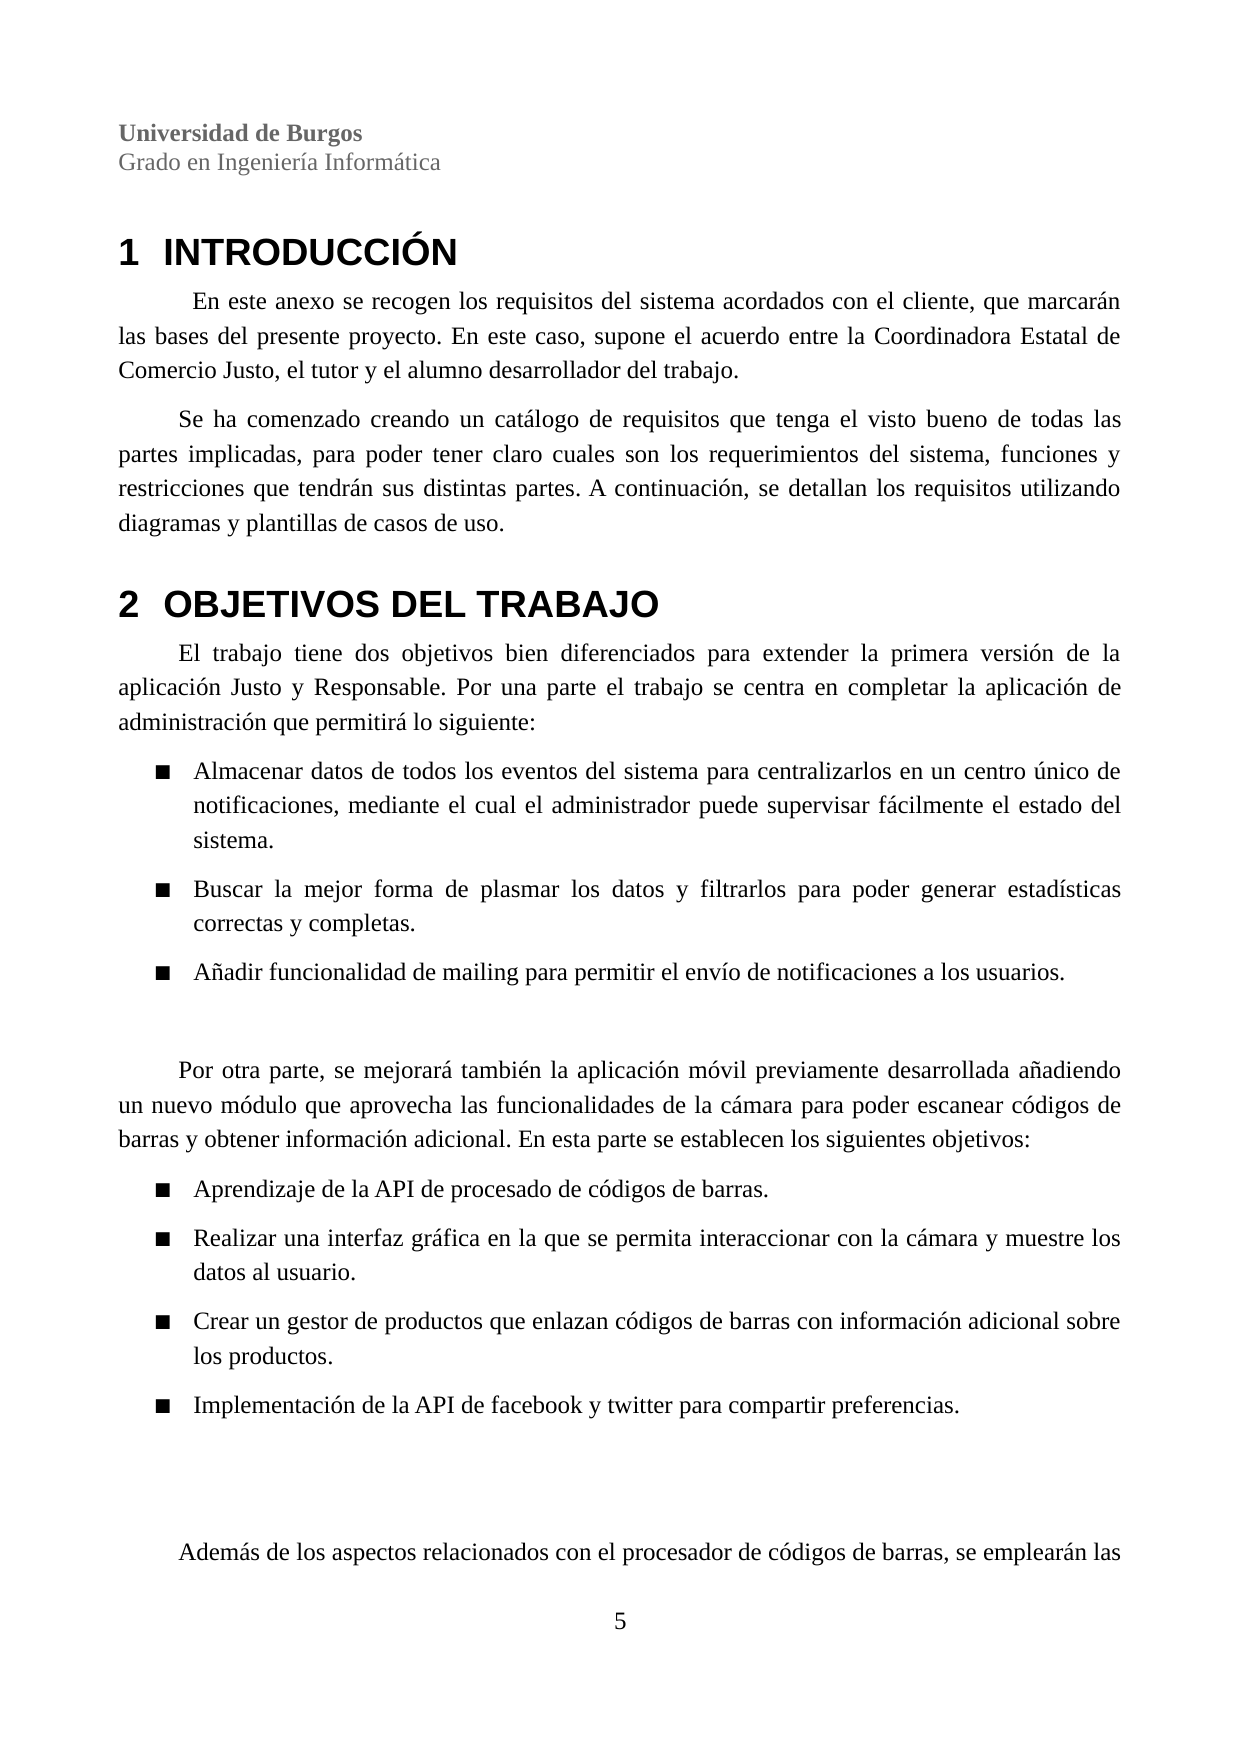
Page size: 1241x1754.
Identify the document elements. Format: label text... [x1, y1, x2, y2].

subtitle INTRODUCCIÓN [118, 230, 1122, 274]
text Además de los aspectos relacionados con el procesador de códigos de barras, se emplearán las [118, 1537, 1122, 1566]
list Buscar la mejor forma de plasmar los datos y filtrarlos para poder generar estadísticas correctas y completas. [156, 874, 1122, 937]
list Crear un gestor de productos que enlazan códigos de barras con información adicional sobre los productos. [156, 1306, 1122, 1369]
list Realizar una interfaz gráfica en la que se permita interaccionar con la cámara y muestre los datos al usuario. [156, 1223, 1122, 1286]
subtitle OBJETIVOS DEL TRABAJO [118, 582, 1122, 625]
list Implementación de la API de facebook y twitter para compartir preferencias. [156, 1390, 1122, 1418]
list Añadir funcionalidad de mailing para permitir el envío de notificaciones a los usuarios. [156, 957, 1122, 986]
text El trabajo tiene dos objetivos bien diferenciados para extender la primera versión de la aplicación Justo y Responsable. Por una parte el trabajo se centra en completar la aplicación de administración que permitirá lo siguiente: [118, 638, 1122, 736]
text Se ha comenzado creando un catálogo de requisitos que tenga el visto bueno de todas las partes implicadas, para poder tener claro cuales son los requerimientos del sistema, funciones y restricciones que tendrán sus distintas partes. A continuación, se detallan los requisitos utilizando diagramas y plantillas de casos de uso. [118, 404, 1122, 536]
text Por otra parte, se mejorará también la aplicación móvil previamente desarrollada añadiendo un nuevo módulo que aprovecha las funcionalidades de la cámara para poder escanear códigos de barras y obtener información adicional. En esta parte se establecen los siguientes objetivos: [118, 1056, 1122, 1153]
list Aprendizaje de la API de procesado de códigos de barras. [156, 1174, 1122, 1202]
text En este anexo se recogen los requisitos del sistema acordados con el cliente, que marcarán las bases del presente proyecto. En este caso, supone el acuerdo entre la Coordinadora Estatal de Comercio Justo, el tutor y el alumno desarrollador del trabajo. [118, 286, 1122, 384]
list Almacenar datos de todos los eventos del sistema para centralizarlos en un centro único de notificaciones, mediante el cual el administrador puede supervisar fácilmente el estado del sistema. [156, 756, 1122, 854]
